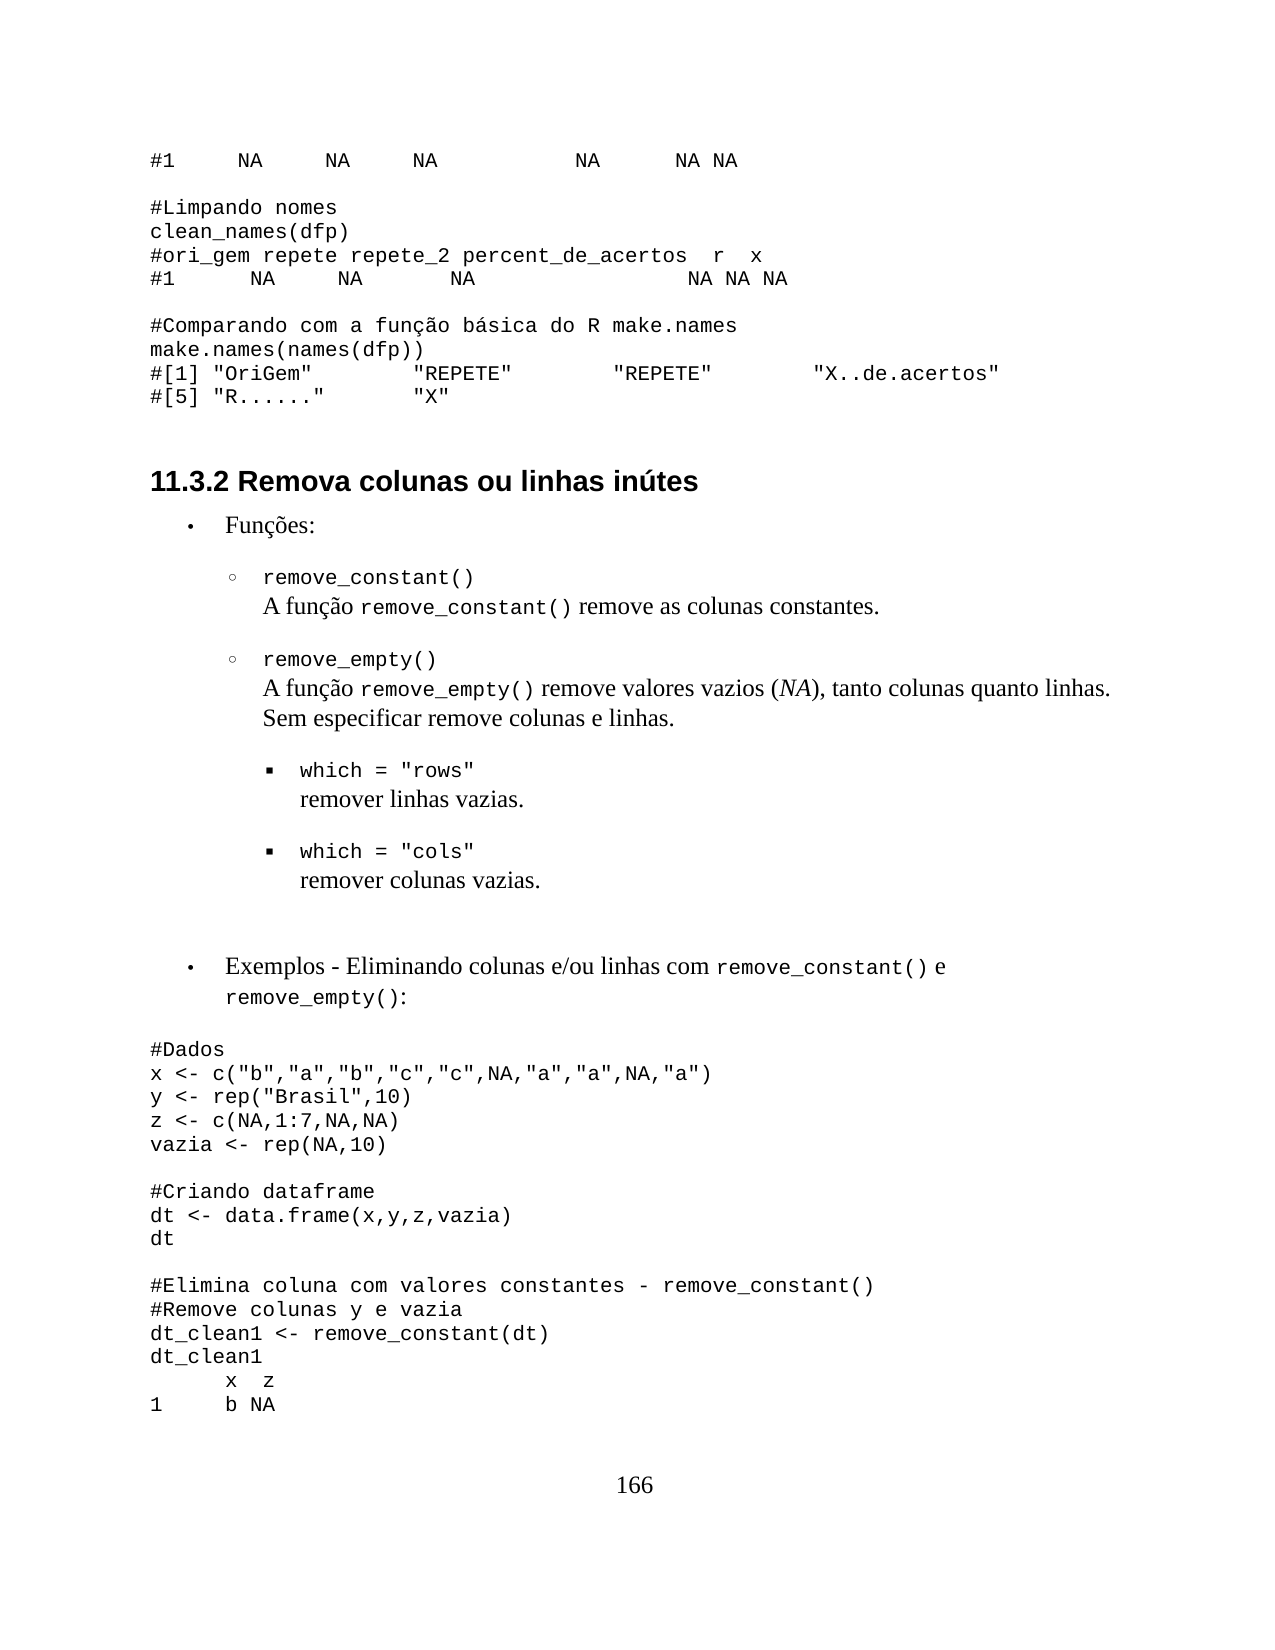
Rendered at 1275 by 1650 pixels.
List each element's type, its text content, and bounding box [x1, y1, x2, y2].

list Funções: [187, 510, 1125, 567]
text #1 NA NA NA NA NA NA [150, 268, 1125, 292]
text #Limpando nomes [150, 197, 1125, 221]
text #Elimina coluna com valores constantes - remove_constant() [150, 1276, 1125, 1299]
list remove_empty() A função remove_empty() remove valores vazios (NA), tanto colunas quanto linhas. Sem especificar remove colunas e linhas. [225, 649, 1125, 760]
text z <- c(NA,1:7,NA,NA) [150, 1110, 1125, 1134]
list which = "rows" remover linhas vazias. [262, 760, 1125, 841]
list which = "cols" remover colunas vazias. [262, 841, 1125, 922]
text y <- rep("Brasil",10) [150, 1086, 1125, 1110]
text dt_clean1 <- remove_constant(dt) [150, 1323, 1125, 1346]
text #[1] "OriGem" "REPETE" "REPETE" "X..de.acertos" [150, 363, 1125, 386]
text dt_clean1 [150, 1346, 1125, 1370]
text dt <- data.frame(x,y,z,vazia) [150, 1204, 1125, 1228]
list remove_constant() A função remove_constant() remove as colunas constantes. [225, 567, 1125, 649]
text clean_names(dfp) [150, 221, 1125, 244]
text 1 b NA [150, 1394, 1125, 1417]
text vazia <- rep(NA,10) [150, 1134, 1125, 1157]
text x <- c("b","a","b","c","c",NA,"a","a",NA,"a") [150, 1063, 1125, 1086]
text #1 NA NA NA NA NA NA [150, 150, 1125, 174]
text #Dados [150, 1039, 1125, 1063]
text dt [150, 1228, 1125, 1252]
text #Remove colunas y e vazia [150, 1299, 1125, 1323]
text #[5] "R......" "X" [150, 386, 1125, 410]
text #Criando dataframe [150, 1181, 1125, 1204]
subtitle 11.3.2 Remova colunas ou linhas inútes [150, 464, 1125, 497]
text #ori_gem repete repete_2 percent_de_acertos r x [150, 244, 1125, 268]
text make.names(names(dfp)) [150, 339, 1125, 363]
list Exemplos - Eliminando colunas e/ou linhas com remove_constant() e remove_empty(): [187, 951, 1125, 1039]
text x z [150, 1370, 1125, 1394]
text #Comparando com a função básica do R make.names [150, 316, 1125, 339]
